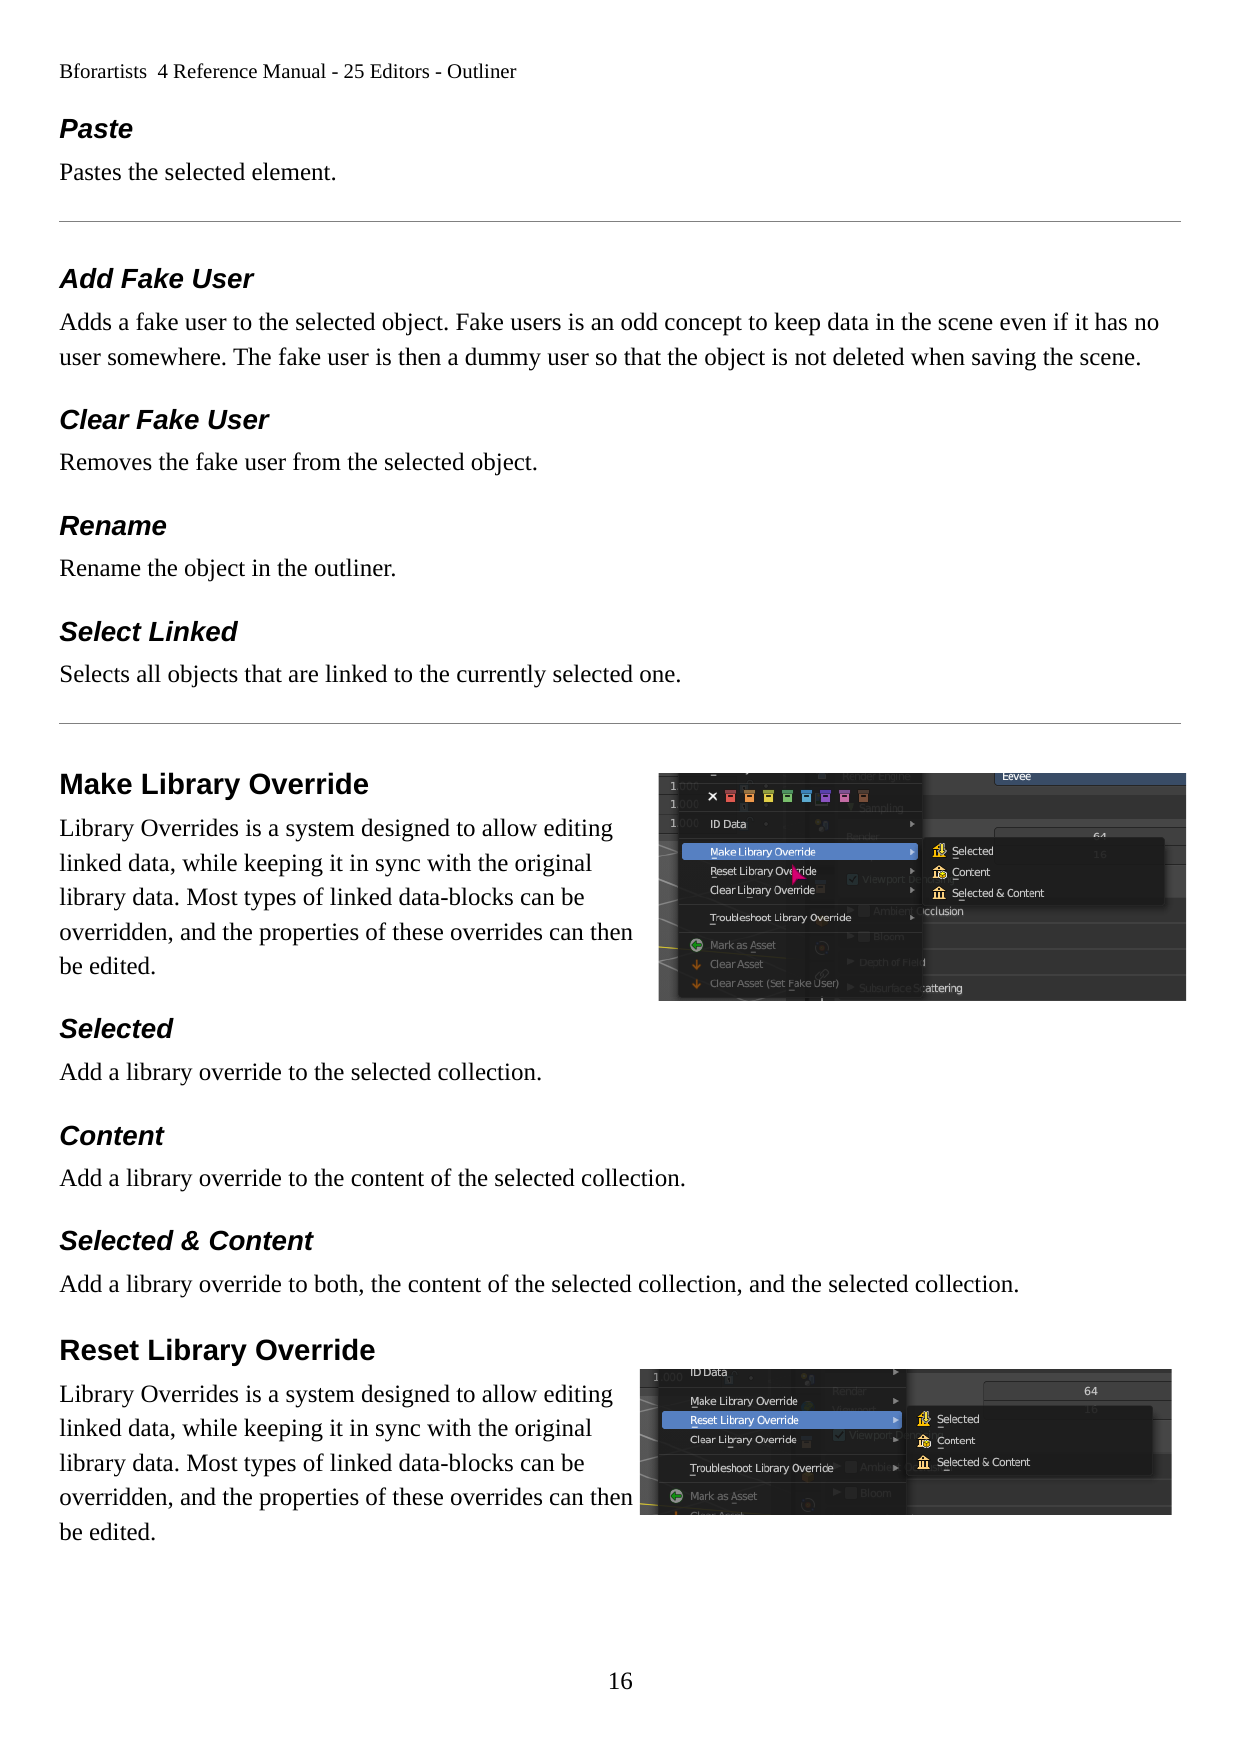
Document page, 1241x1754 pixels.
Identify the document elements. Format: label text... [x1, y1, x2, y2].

subtitle Reset Library Override [59, 1333, 1181, 1367]
subtitle Make Library Override [59, 767, 1181, 801]
text Add a library override to the content of the selected collection. [59, 1163, 1181, 1192]
text Library Overrides is a system designed to allow editing linked data, while keeping it in sync with the original library data. Most types of linked data-blocks can be overridden, and the properties of these overrides can then be edited. [59, 813, 658, 980]
picture [658, 773, 1187, 1001]
subtitle Content [59, 1119, 1181, 1151]
text Selects all objects that are linked to the currently selected one. [59, 659, 1181, 688]
text Rename the object in the outliner. [59, 553, 1181, 582]
subtitle Paste [59, 113, 1181, 144]
picture [639, 1369, 1172, 1515]
subtitle Select Linked [59, 615, 1181, 647]
subtitle Clear Fake User [59, 403, 1181, 435]
text Add a library override to the selected collection. [59, 1057, 1181, 1086]
text Pastes the selected element. [59, 157, 1181, 186]
subtitle Selected & Content [59, 1225, 1181, 1257]
text Removes the fake user from the selected object. [59, 447, 1181, 476]
subtitle Selected [59, 1013, 1181, 1045]
subtitle Add Fake User [59, 263, 1181, 294]
text Adds a fake user to the selected object. Fake users is an odd concept to keep data in the scene even if it has no user somewhere. The fake user is then a dummy user so that the object is not deleted when saving the scene. [59, 307, 1181, 370]
subtitle Rename [59, 509, 1181, 541]
text Add a library override to both, the content of the selected collection, and the selected collection. [59, 1269, 1181, 1298]
text Library Overrides is a system designed to allow editing linked data, while keeping it in sync with the original library data. Most types of linked data-blocks can be overridden, and the properties of these overrides can then be edited. [59, 1379, 1181, 1546]
